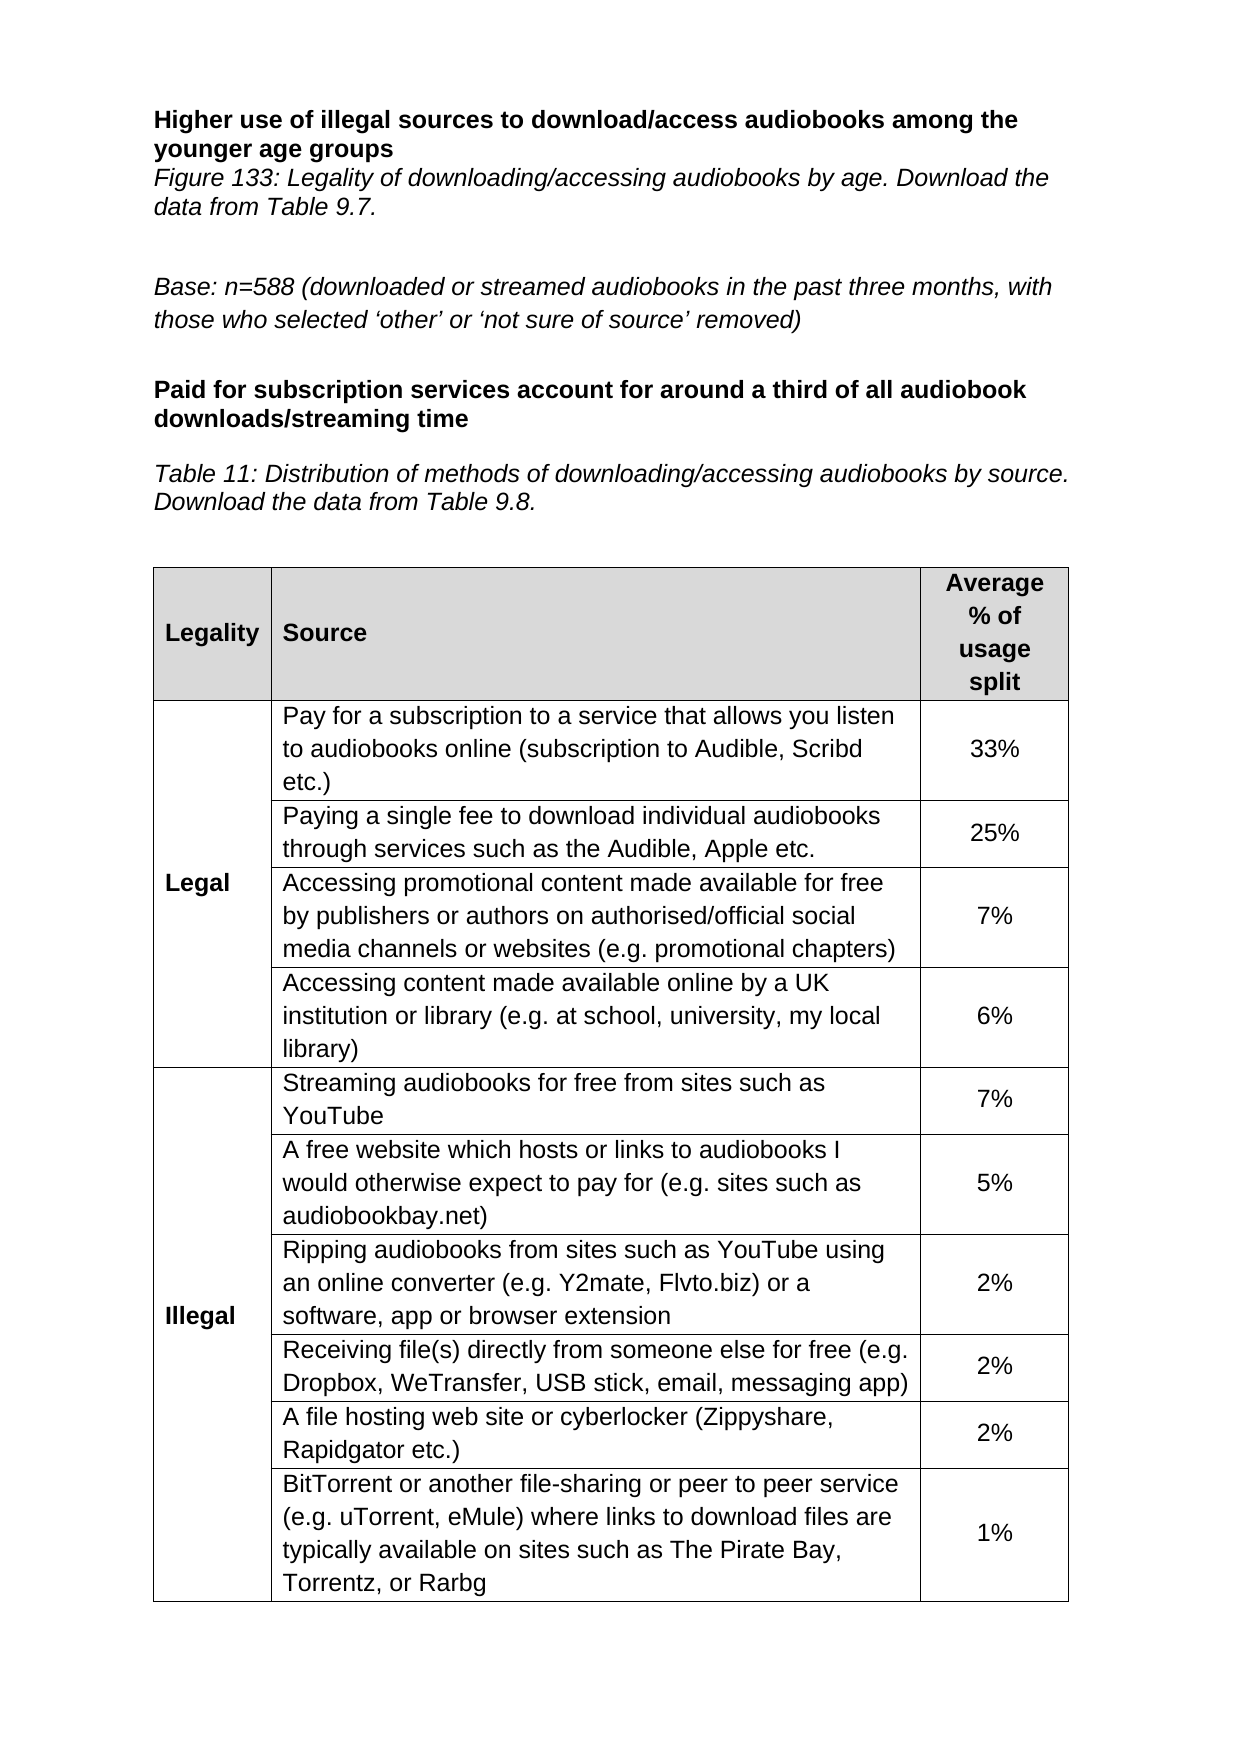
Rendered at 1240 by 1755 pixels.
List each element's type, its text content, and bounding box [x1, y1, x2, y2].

table_cell 25% [921, 801, 1068, 867]
text Figure 133: Legality of downloading/accessing audiobooks by age. Download the data from Table 9.7. [153, 163, 1089, 221]
table_cell Accessing promotional content made available for free by publishers or authors on authorised/official social media channels or websites (e.g. promotional chapters) [272, 868, 920, 967]
table_cell 7% [921, 1068, 1068, 1134]
table_cell A free website which hosts or links to audiobooks I would otherwise expect to pay for (e.g. sites such as audiobookbay.net) [272, 1135, 920, 1234]
table_cell Accessing content made available online by a UK institution or library (e.g. at school, university, my local library) [272, 968, 920, 1067]
table_header Average % of usage split [921, 568, 1068, 700]
table_cell Illegal [154, 1068, 271, 1601]
table_cell Pay for a subscription to a service that allows you listen to audiobooks online (subscription to Audible, Scribd etc.) [272, 701, 920, 800]
table_cell Ripping audiobooks from sites such as YouTube using an online converter (e.g. Y2mate, Flvto.biz) or a software, app or browser extension [272, 1235, 920, 1334]
table_cell 2% [921, 1335, 1068, 1401]
table_cell BitTorrent or another file-sharing or peer to peer service (e.g. uTorrent, eMule) where links to download files are typically available on sites such as The Pirate Bay, Torrentz, or Rarbg [272, 1469, 920, 1601]
table_cell 5% [921, 1135, 1068, 1234]
table_header Legality [154, 568, 271, 700]
table_header Source [272, 568, 920, 700]
table_cell A file hosting web site or cyberlocker (Zippyshare, Rapidgator etc.) [272, 1402, 920, 1468]
table_cell Receiving file(s) directly from someone else for free (e.g. Dropbox, WeTransfer, USB stick, email, messaging app) [272, 1335, 920, 1401]
table_cell 7% [921, 868, 1068, 967]
table_cell 2% [921, 1402, 1068, 1468]
table_cell Streaming audiobooks for free from sites such as YouTube [272, 1068, 920, 1134]
text Base: n=588 (downloaded or streamed audiobooks in the past three months, with those who selected ‘other’ or ‘not sure of source’ removed) [153, 272, 1089, 333]
table_cell 6% [921, 968, 1068, 1067]
subtitle Paid for subscription services account for around a third of all audiobook downloads/streaming time [153, 375, 1089, 432]
table_cell Paying a single fee to download individual audiobooks through services such as the Audible, Apple etc. [272, 801, 920, 867]
table_cell 1% [921, 1469, 1068, 1601]
table_cell 33% [921, 701, 1068, 800]
table_cell 2% [921, 1235, 1068, 1334]
text Table 11: Distribution of methods of downloading/accessing audiobooks by source. Download the data from Table 9.8. [153, 459, 1089, 516]
table_cell Legal [154, 701, 271, 1067]
subtitle Higher use of illegal sources to download/access audiobooks among the younger age groups [153, 106, 1089, 163]
